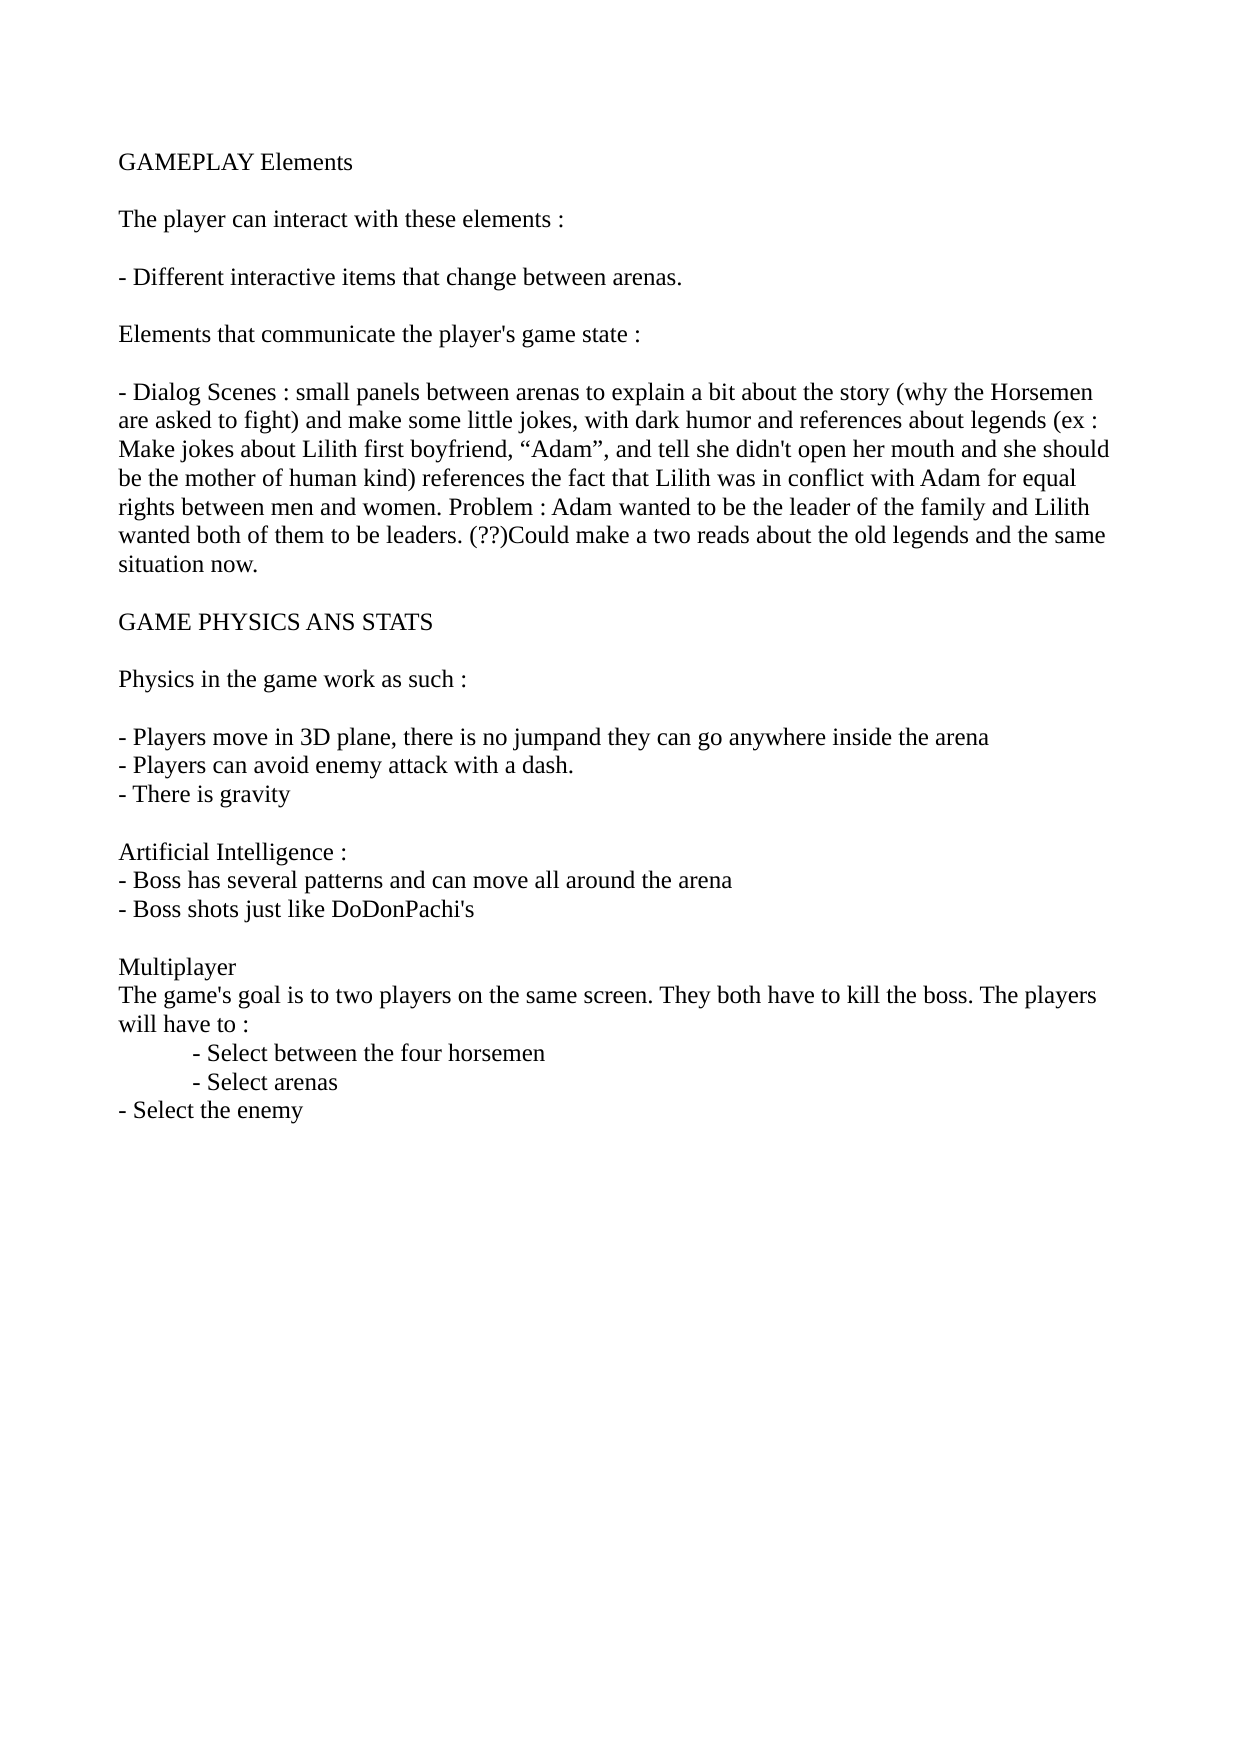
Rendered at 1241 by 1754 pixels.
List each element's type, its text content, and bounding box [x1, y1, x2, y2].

text - Select between the four horsemen [118, 1038, 1122, 1067]
text - Boss shots just like DoDonPachi's [118, 894, 1122, 923]
text - Players can avoid enemy attack with a dash. [118, 751, 1122, 779]
text Physics in the game work as such : [118, 664, 1122, 693]
text GAMEPLAY Elements [118, 147, 1122, 176]
text - Select arenas [118, 1067, 1122, 1096]
text Elements that communicate the player's game state : [118, 319, 1122, 348]
text - Dialog Scenes : small panels between arenas to explain a bit about the story (why the Horsemen are asked to fight) and make some little jokes, with dark humor and references about legends (ex : Make jokes about Lilith first boyfriend, “Adam”, and tell she didn't open her mouth and she should be the mother of human kind) references the fact that Lilith was in conflict with Adam for equal rights between men and women. Problem : Adam wanted to be the leader of the family and Lilith wanted both of them to be leaders. (??)Could make a two reads about the old legends and the same situation now. [118, 377, 1122, 578]
text The game's goal is to two players on the same screen. They both have to kill the boss. The players will have to : [118, 981, 1122, 1038]
text - There is gravity [118, 779, 1122, 808]
text Multiplayer [118, 952, 1122, 981]
text GAME PHYSICS ANS STATS [118, 607, 1122, 636]
text - Boss has several patterns and can move all around the arena [118, 866, 1122, 894]
text - Select the enemy [118, 1096, 1122, 1124]
text - Different interactive items that change between arenas. [118, 262, 1122, 291]
text Artificial Intelligence : [118, 837, 1122, 866]
text - Players move in 3D plane, there is no jumpand they can go anywhere inside the arena [118, 722, 1122, 751]
text The player can interact with these elements : [118, 204, 1122, 233]
